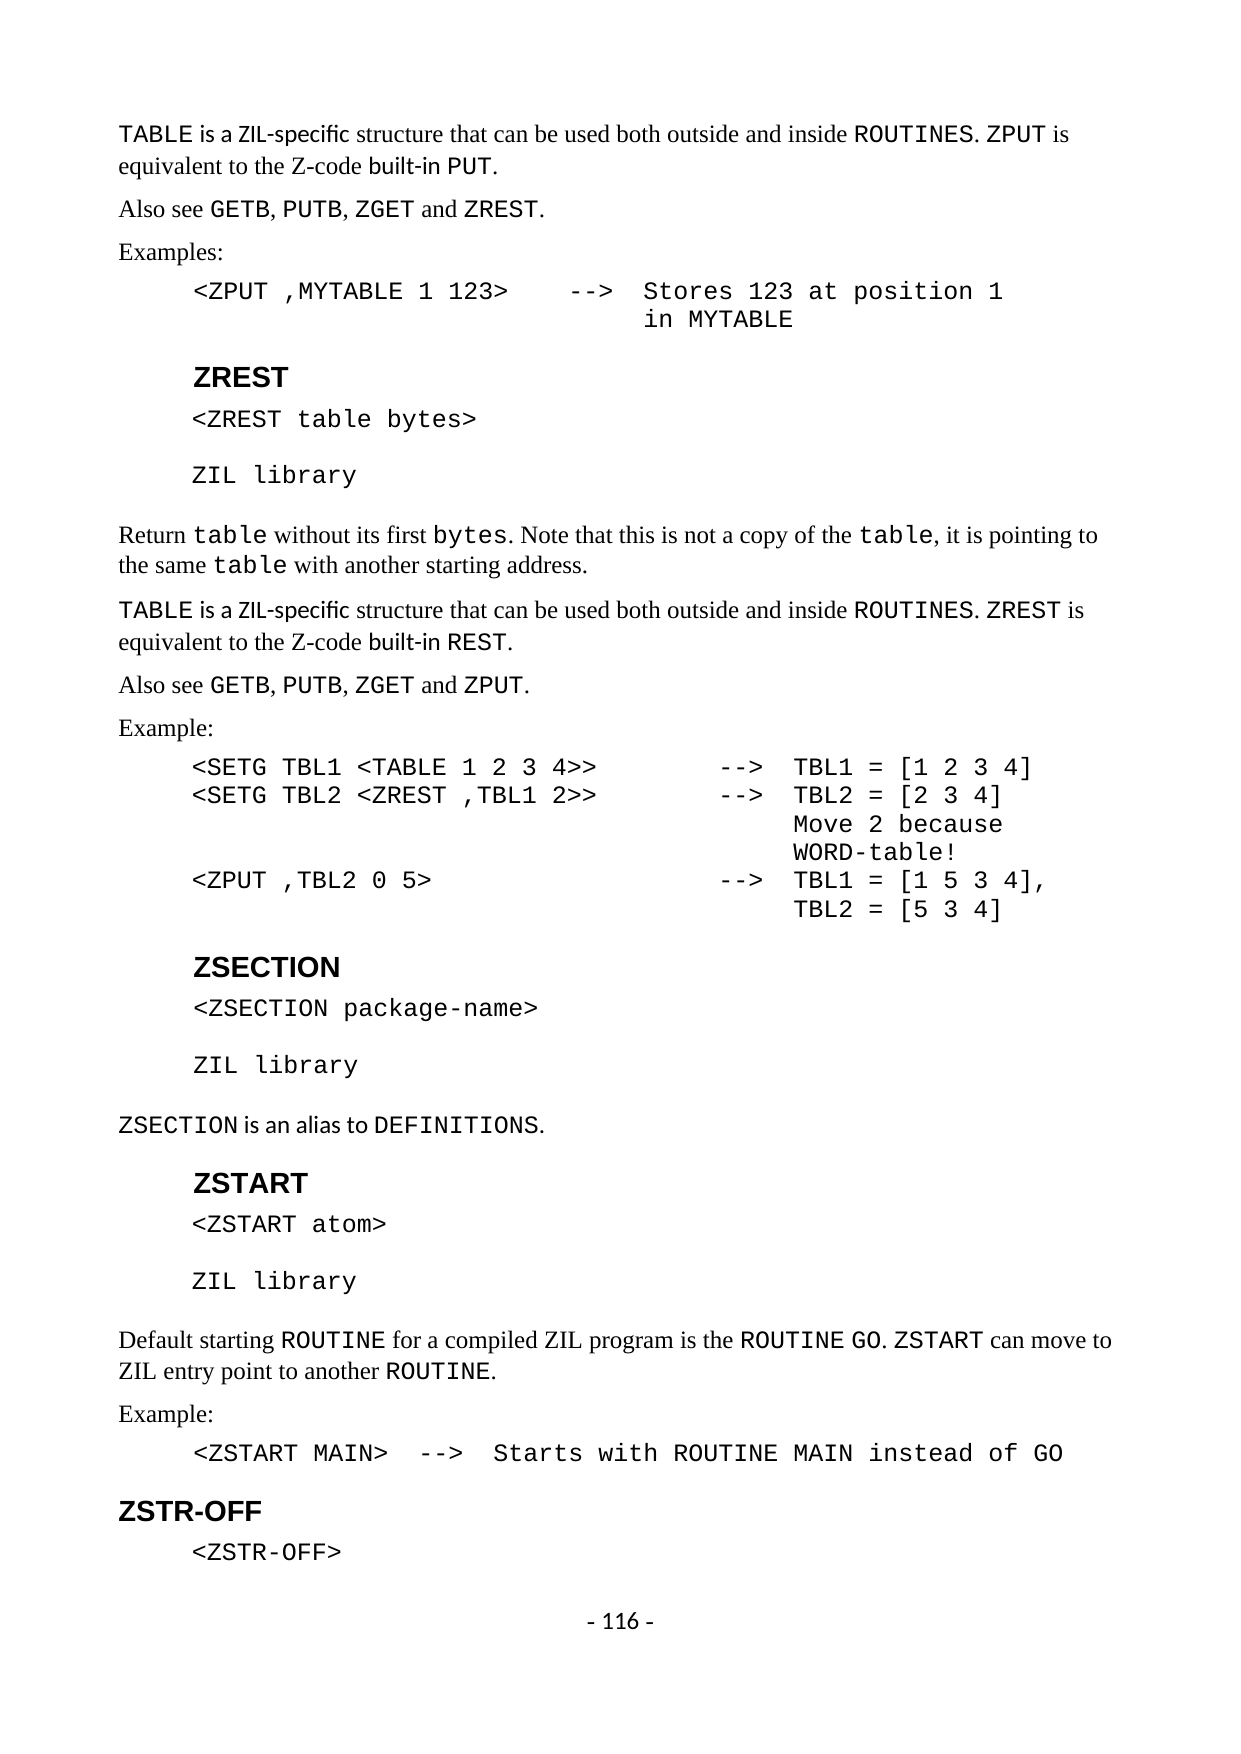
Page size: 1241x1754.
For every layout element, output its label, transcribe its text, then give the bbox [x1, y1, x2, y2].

text <SETG TBL1 <TABLE 1 2 3 4>> --> TBL1 = [1 2 3 4] <SETG TBL2 <ZREST ,TBL1 2>> --> TBL2 = [2 3 4] Move 2 because WORD-table! <ZPUT ,TBL2 0 5> --> TBL1 = [1 5 3 4], TBL2 = [5 3 4] [192, 754, 1122, 924]
text Default starting ROUTINE for a compiled ZIL program is the ROUTINE GO. ZSTART can move to ZIL entry point to another ROUTINE. [118, 1325, 1122, 1387]
text ZIL library [192, 1268, 1122, 1297]
text <ZREST table bytes> [192, 406, 1122, 435]
list <ZSECTION package-name> ZIL library [118, 996, 1122, 1081]
text TABLE is a ZIL-specific structure that can be used both outside and inside ROUTINES. ZREST is equivalent to the Z-code built-in REST. [118, 594, 1122, 657]
subtitle ZSTART [118, 1166, 1122, 1199]
text Also see GETB, PUTB, ZGET and ZPUT. [118, 670, 1122, 701]
text <ZSTR-OFF> [192, 1540, 1122, 1568]
text Also see GETB, PUTB, ZGET and ZREST. [118, 194, 1122, 225]
text Return table without its first bytes. Note that this is not a copy of the table, it is pointing to the same table with another starting address. [118, 520, 1122, 581]
text <ZSTART atom> [192, 1212, 1122, 1240]
subtitle ZSTR-OFF [43, 1494, 1122, 1527]
text Example: [118, 713, 1122, 742]
text ZSECTION is an alias to DEFINITIONS. [118, 1109, 1122, 1141]
text <ZSTART MAIN> --> Starts with ROUTINE MAIN instead of GO [118, 1441, 1122, 1469]
text ZIL library [192, 463, 1122, 491]
text TABLE is a ZIL-specific structure that can be used both outside and inside ROUTINES. ZPUT is equivalent to the Z-code built-in PUT. [118, 118, 1122, 182]
subtitle ZREST [118, 360, 1122, 394]
text Example: [118, 1399, 1122, 1428]
subtitle ZSECTION [118, 949, 1122, 983]
text <ZPUT ,MYTABLE 1 123> --> Stores 123 at position 1 in MYTABLE [118, 279, 1122, 335]
text Examples: [118, 237, 1122, 266]
